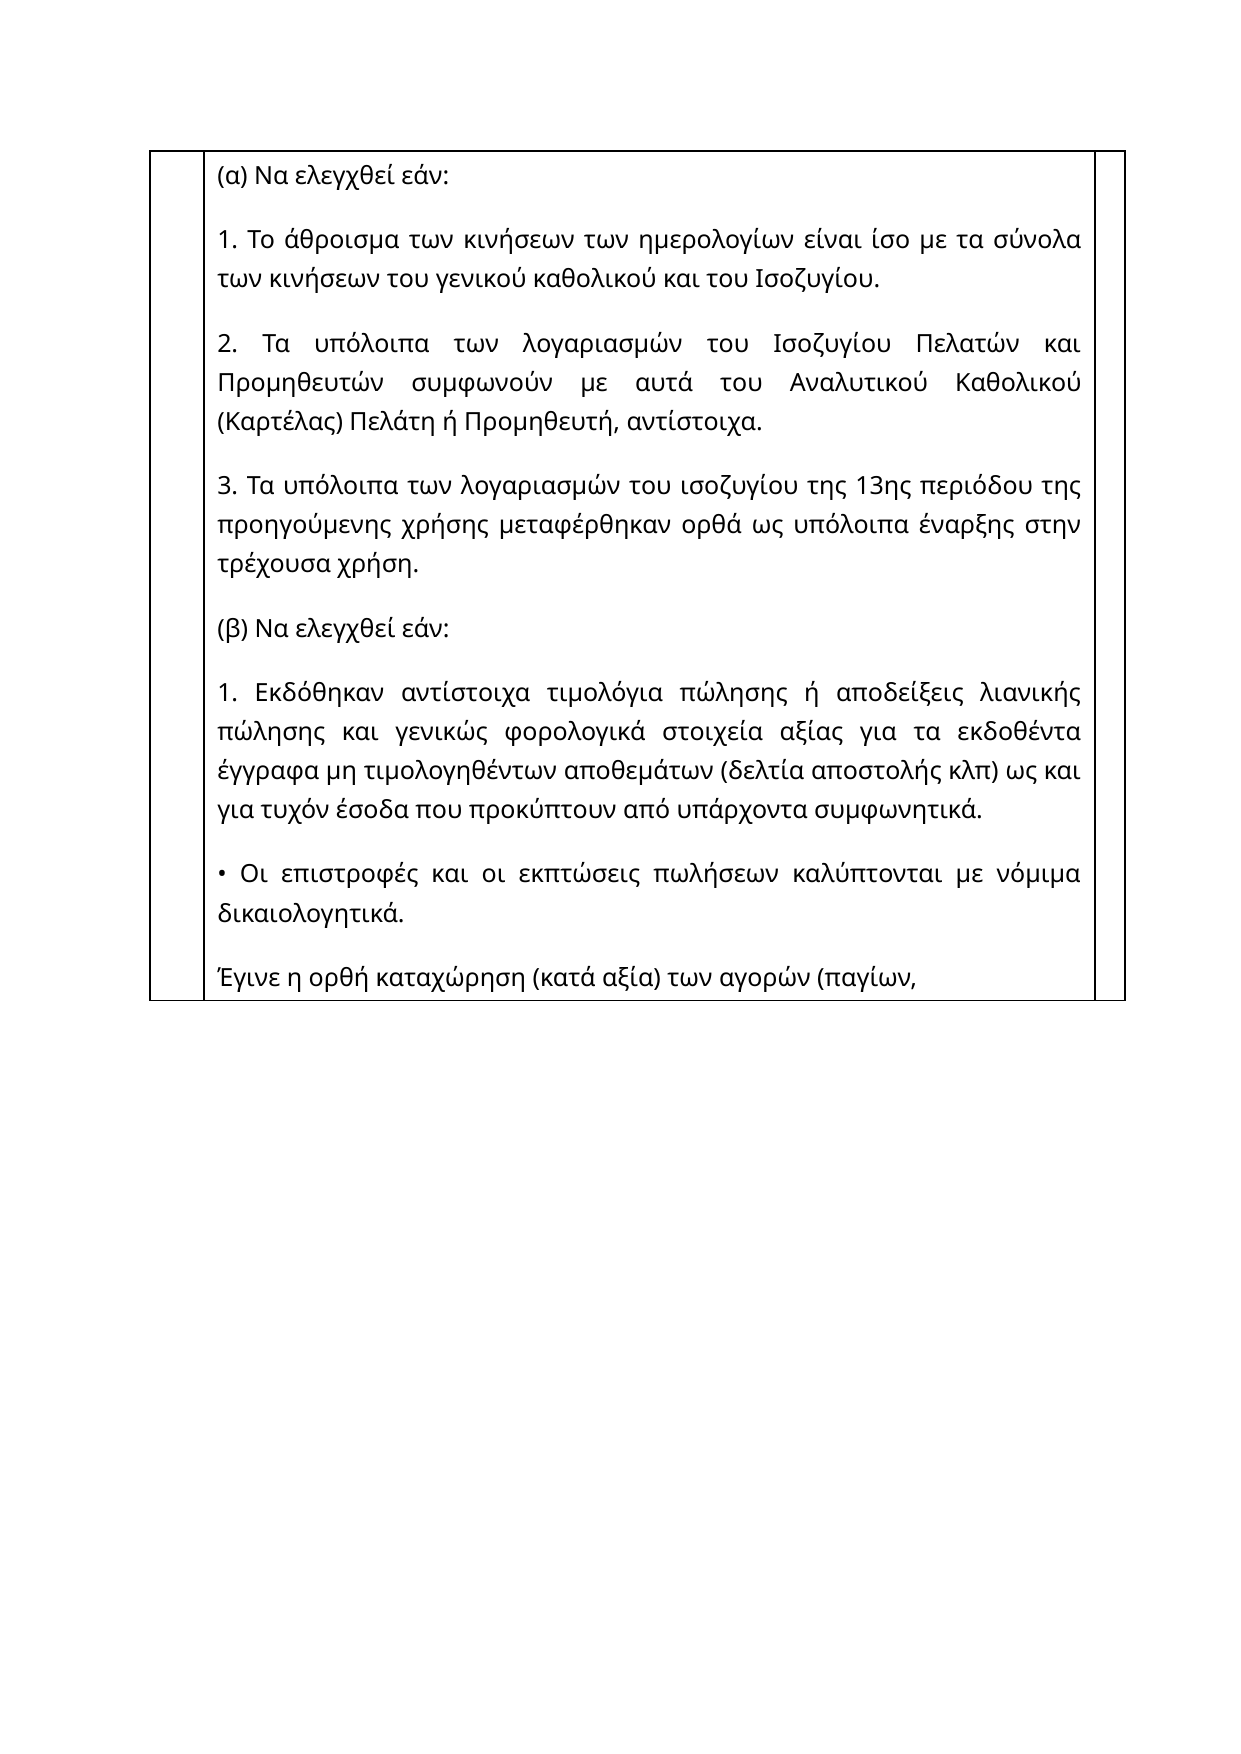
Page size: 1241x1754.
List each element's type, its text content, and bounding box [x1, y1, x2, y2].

table_cell [1096, 152, 1124, 1000]
table_cell (α) Να ελεγχθεί εάν: 1. Το άθροισμα των κινήσεων των ημερολογίων είναι ίσο με τα σύνολα των κινήσεων του γενικού καθολικού και του Ισοζυγίου. 2. Τα υπόλοιπα των λογαριασμών του Ισοζυγίου Πελατών και Προμηθευτών συμφωνούν με αυτά του Αναλυτικού Καθολικού (Καρτέλας) Πελάτη ή Προμηθευτή, αντίστοιχα. 3. Τα υπόλοιπα των λογαριασμών του ισοζυγίου της 13ης περιόδου της προηγούμενης χρήσης μεταφέρθηκαν ορθά ως υπόλοιπα έναρξης στην τρέχουσα χρήση. (β) Να ελεγχθεί εάν: 1. Εκδόθηκαν αντίστοιχα τιμολόγια πώλησης ή αποδείξεις λιανικής πώλησης και γενικώς φορολογικά στοιχεία αξίας για τα εκδοθέντα έγγραφα μη τιμολογηθέντων αποθεμάτων (δελτία αποστολής κλπ) ως και για τυχόν έσοδα που προκύπτουν από υπάρχοντα συμφωνητικά. • Οι επιστροφές και οι εκπτώσεις πωλήσεων καλύπτονται με νόμιμα δικαιολογητικά. Έγινε η ορθή καταχώρηση (κατά αξία) των αγορών (παγίων, [205, 152, 1094, 1000]
table_cell [151, 152, 203, 1000]
